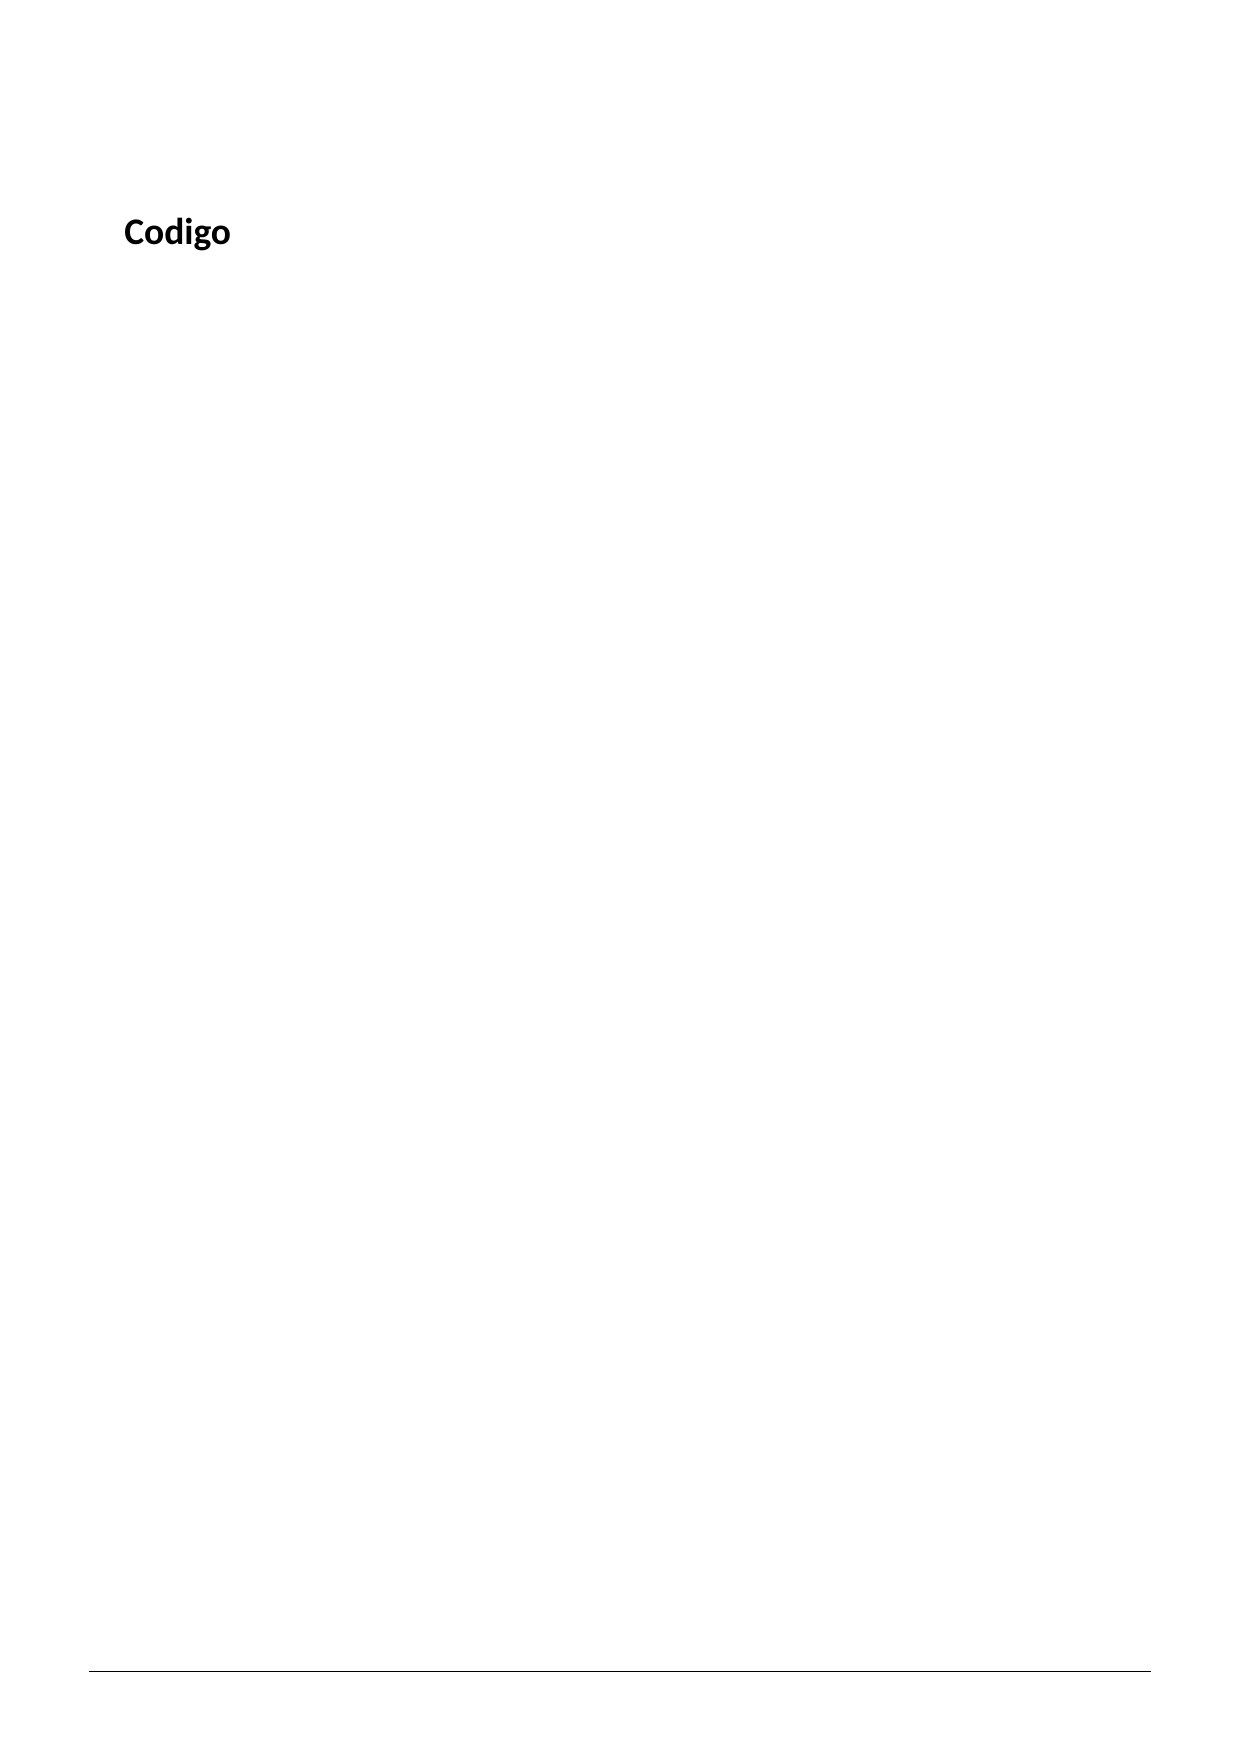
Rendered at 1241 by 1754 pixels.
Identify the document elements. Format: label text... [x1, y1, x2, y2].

text Codigo [89, 208, 1152, 254]
